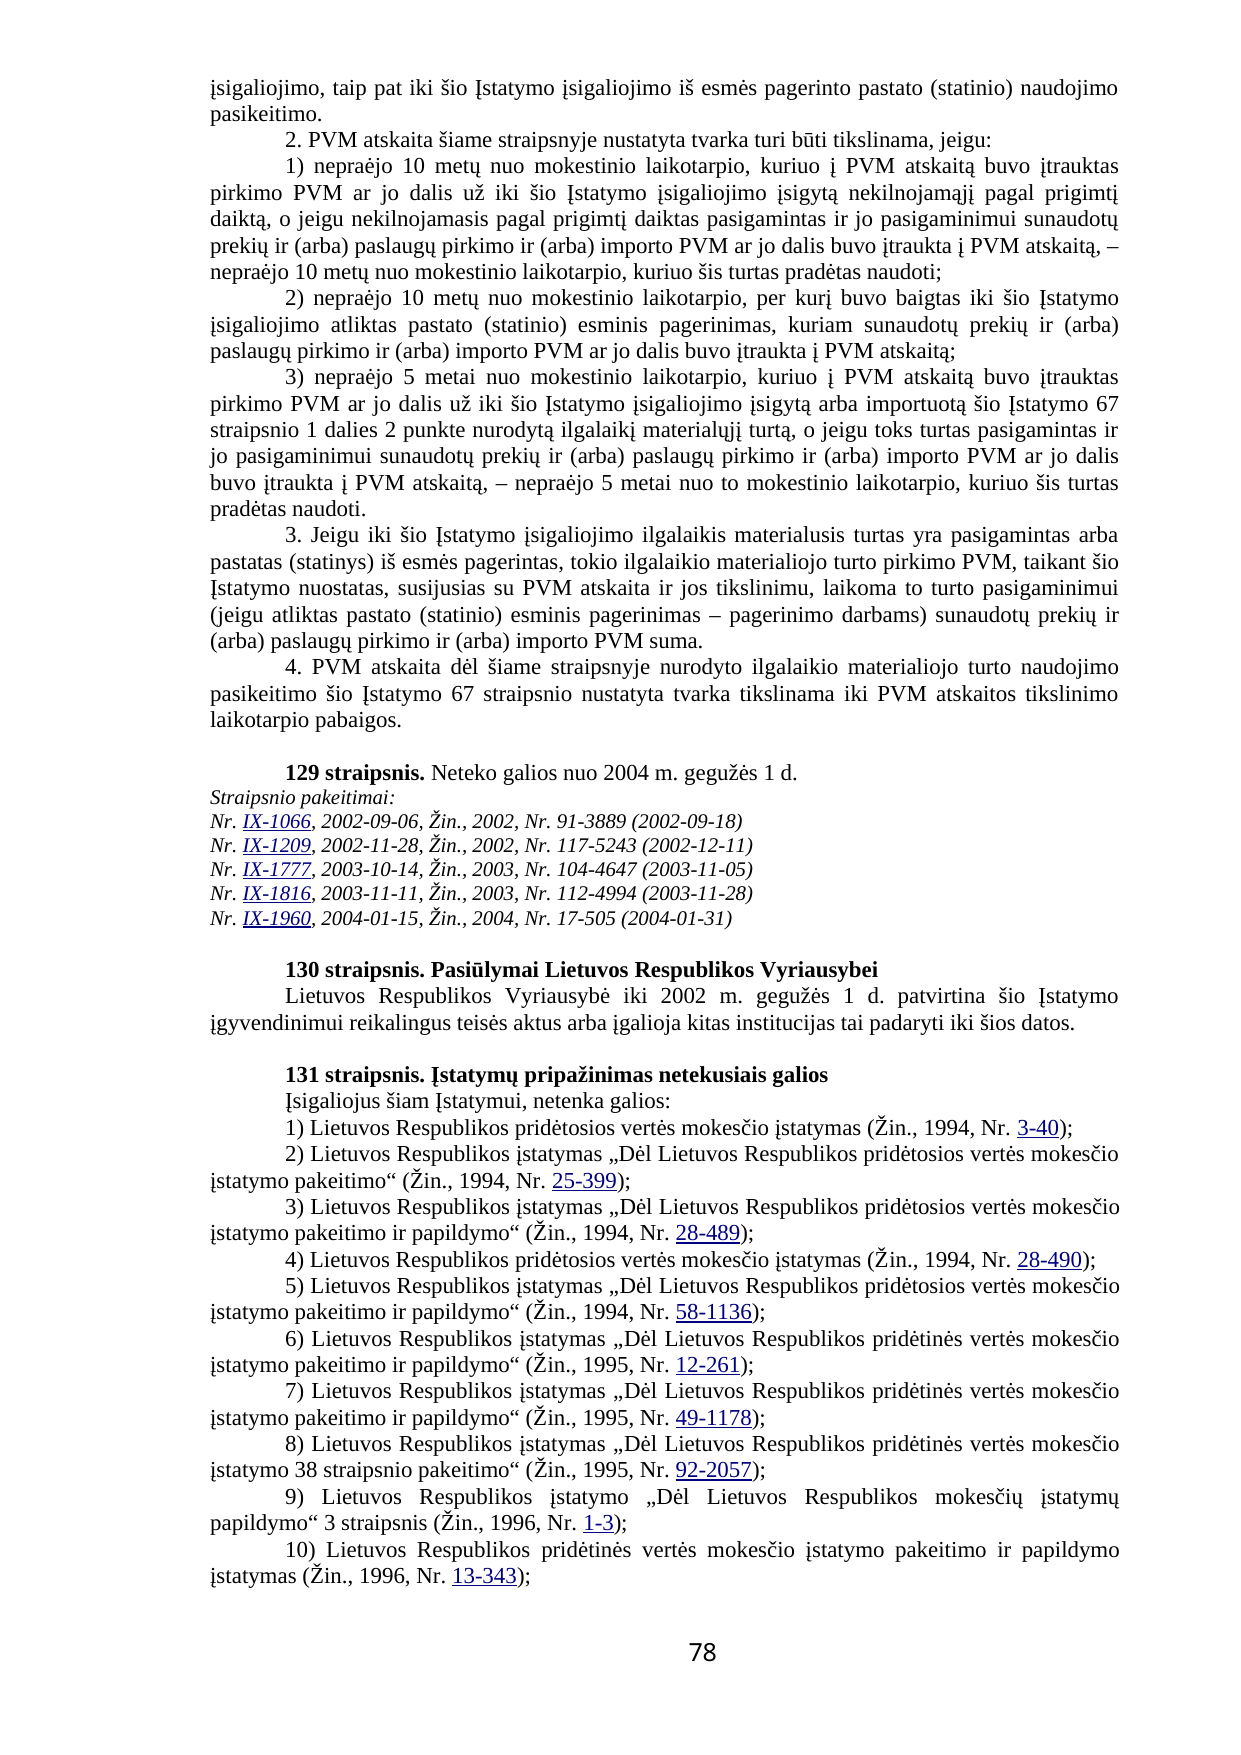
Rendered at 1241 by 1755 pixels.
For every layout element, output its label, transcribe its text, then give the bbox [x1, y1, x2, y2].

text 9) Lietuvos Respublikos įstatymo „Dėl Lietuvos Respublikos mokesčių įstatymų papildymo“ 3 straipsnis (Žin., 1996, Nr. 1-3); [210, 1483, 1120, 1536]
text Nr. IX-1777, 2003-10-14, Žin., 2003, Nr. 104-4647 (2003-11-05) [210, 857, 1120, 881]
text įsigaliojimo, taip pat iki šio Įstatymo įsigaliojimo iš esmės pagerinto pastato (statinio) naudojimo pasikeitimo. [210, 73, 1120, 126]
text 130 straipsnis. Pasiūlymai Lietuvos Respublikos Vyriausybei [210, 956, 1120, 982]
text 2) nepraėjo 10 metų nuo mokestinio laikotarpio, per kurį buvo baigtas iki šio Įstatymo įsigaliojimo atliktas pastato (statinio) esminis pagerinimas, kuriam sunaudotų prekių ir (arba) paslaugų pirkimo ir (arba) importo PVM ar jo dalis buvo įtraukta į PVM atskaitą; [210, 284, 1120, 363]
text 2) Lietuvos Respublikos įstatymas „Dėl Lietuvos Respublikos pridėtosios vertės mokesčio įstatymo pakeitimo“ (Žin., 1994, Nr. 25-399); [210, 1140, 1120, 1193]
text 1) nepraėjo 10 metų nuo mokestinio laikotarpio, kuriuo į PVM atskaitą buvo įtrauktas pirkimo PVM ar jo dalis už iki šio Įstatymo įsigaliojimo įsigytą nekilnojamąjį pagal prigimtį daiktą, o jeigu nekilnojamasis pagal prigimtį daiktas pasigamintas ir jo pasigaminimui sunaudotų prekių ir (arba) paslaugų pirkimo ir (arba) importo PVM ar jo dalis buvo įtraukta į PVM atskaitą, – nepraėjo 10 metų nuo mokestinio laikotarpio, kuriuo šis turtas pradėtas naudoti; [210, 153, 1120, 284]
text 3. Jeigu iki šio Įstatymo įsigaliojimo ilgalaikis materialusis turtas yra pasigamintas arba pastatas (statinys) iš esmės pagerintas, tokio ilgalaikio materialiojo turto pirkimo PVM, taikant šio Įstatymo nuostatas, susijusias su PVM atskaita ir jos tikslinimu, laikoma to turto pasigaminimui (jeigu atliktas pastato (statinio) esminis pagerinimas – pagerinimo darbams) sunaudotų prekių ir (arba) paslaugų pirkimo ir (arba) importo PVM suma. [210, 522, 1120, 653]
text Nr. IX-1816, 2003-11-11, Žin., 2003, Nr. 112-4994 (2003-11-28) [210, 881, 1120, 905]
text 10) Lietuvos Respublikos pridėtinės vertės mokesčio įstatymo pakeitimo ir papildymo įstatymas (Žin., 1996, Nr. 13-343); [210, 1536, 1120, 1588]
text Lietuvos Respublikos Vyriausybė iki 2002 m. gegužės 1 d. patvirtina šio Įstatymo įgyvendinimui reikalingus teisės aktus arba įgalioja kitas institucijas tai padaryti iki šios datos. [210, 982, 1120, 1035]
text 2. PVM atskaita šiame straipsnyje nustatyta tvarka turi būti tikslinama, jeigu: [210, 126, 1120, 153]
text 131 straipsnis. Įstatymų pripažinimas netekusiais galios [210, 1061, 1120, 1088]
text 6) Lietuvos Respublikos įstatymas „Dėl Lietuvos Respublikos pridėtinės vertės mokesčio įstatymo pakeitimo ir papildymo“ (Žin., 1995, Nr. 12-261); [210, 1325, 1120, 1377]
text 7) Lietuvos Respublikos įstatymas „Dėl Lietuvos Respublikos pridėtinės vertės mokesčio įstatymo pakeitimo ir papildymo“ (Žin., 1995, Nr. 49-1178); [210, 1377, 1120, 1430]
text Nr. IX-1066, 2002-09-06, Žin., 2002, Nr. 91-3889 (2002-09-18) [210, 809, 1120, 833]
text 1) Lietuvos Respublikos pridėtosios vertės mokesčio įstatymas (Žin., 1994, Nr. 3-40); [210, 1114, 1120, 1140]
text 129 straipsnis. Neteko galios nuo 2004 m. gegužės 1 d. [210, 759, 1120, 785]
text 4) Lietuvos Respublikos pridėtosios vertės mokesčio įstatymas (Žin., 1994, Nr. 28-490); [210, 1246, 1120, 1272]
text 3) Lietuvos Respublikos įstatymas „Dėl Lietuvos Respublikos pridėtosios vertės mokesčio įstatymo pakeitimo ir papildymo“ (Žin., 1994, Nr. 28-489); [210, 1193, 1120, 1246]
text 8) Lietuvos Respublikos įstatymas „Dėl Lietuvos Respublikos pridėtinės vertės mokesčio įstatymo 38 straipsnio pakeitimo“ (Žin., 1995, Nr. 92-2057); [210, 1430, 1120, 1483]
text 4. PVM atskaita dėl šiame straipsnyje nurodyto ilgalaikio materialiojo turto naudojimo pasikeitimo šio Įstatymo 67 straipsnio nustatyta tvarka tikslinama iki PVM atskaitos tikslinimo laikotarpio pabaigos. [210, 653, 1120, 732]
text Įsigaliojus šiam Įstatymui, netenka galios: [210, 1088, 1120, 1114]
text 3) nepraėjo 5 metai nuo mokestinio laikotarpio, kuriuo į PVM atskaitą buvo įtrauktas pirkimo PVM ar jo dalis už iki šio Įstatymo įsigaliojimo įsigytą arba importuotą šio Įstatymo 67 straipsnio 1 dalies 2 punkte nurodytą ilgalaikį materialųjį turtą, o jeigu toks turtas pasigamintas ir jo pasigaminimui sunaudotų prekių ir (arba) paslaugų pirkimo ir (arba) importo PVM ar jo dalis buvo įtraukta į PVM atskaitą, – nepraėjo 5 metai nuo to mokestinio laikotarpio, kuriuo šis turtas pradėtas naudoti. [210, 363, 1120, 522]
text 5) Lietuvos Respublikos įstatymas „Dėl Lietuvos Respublikos pridėtosios vertės mokesčio įstatymo pakeitimo ir papildymo“ (Žin., 1994, Nr. 58-1136); [210, 1272, 1120, 1325]
text Nr. IX-1960, 2004-01-15, Žin., 2004, Nr. 17-505 (2004-01-31) [210, 905, 1120, 929]
text Straipsnio pakeitimai: [210, 785, 1120, 809]
text Nr. IX-1209, 2002-11-28, Žin., 2002, Nr. 117-5243 (2002-12-11) [210, 833, 1120, 857]
